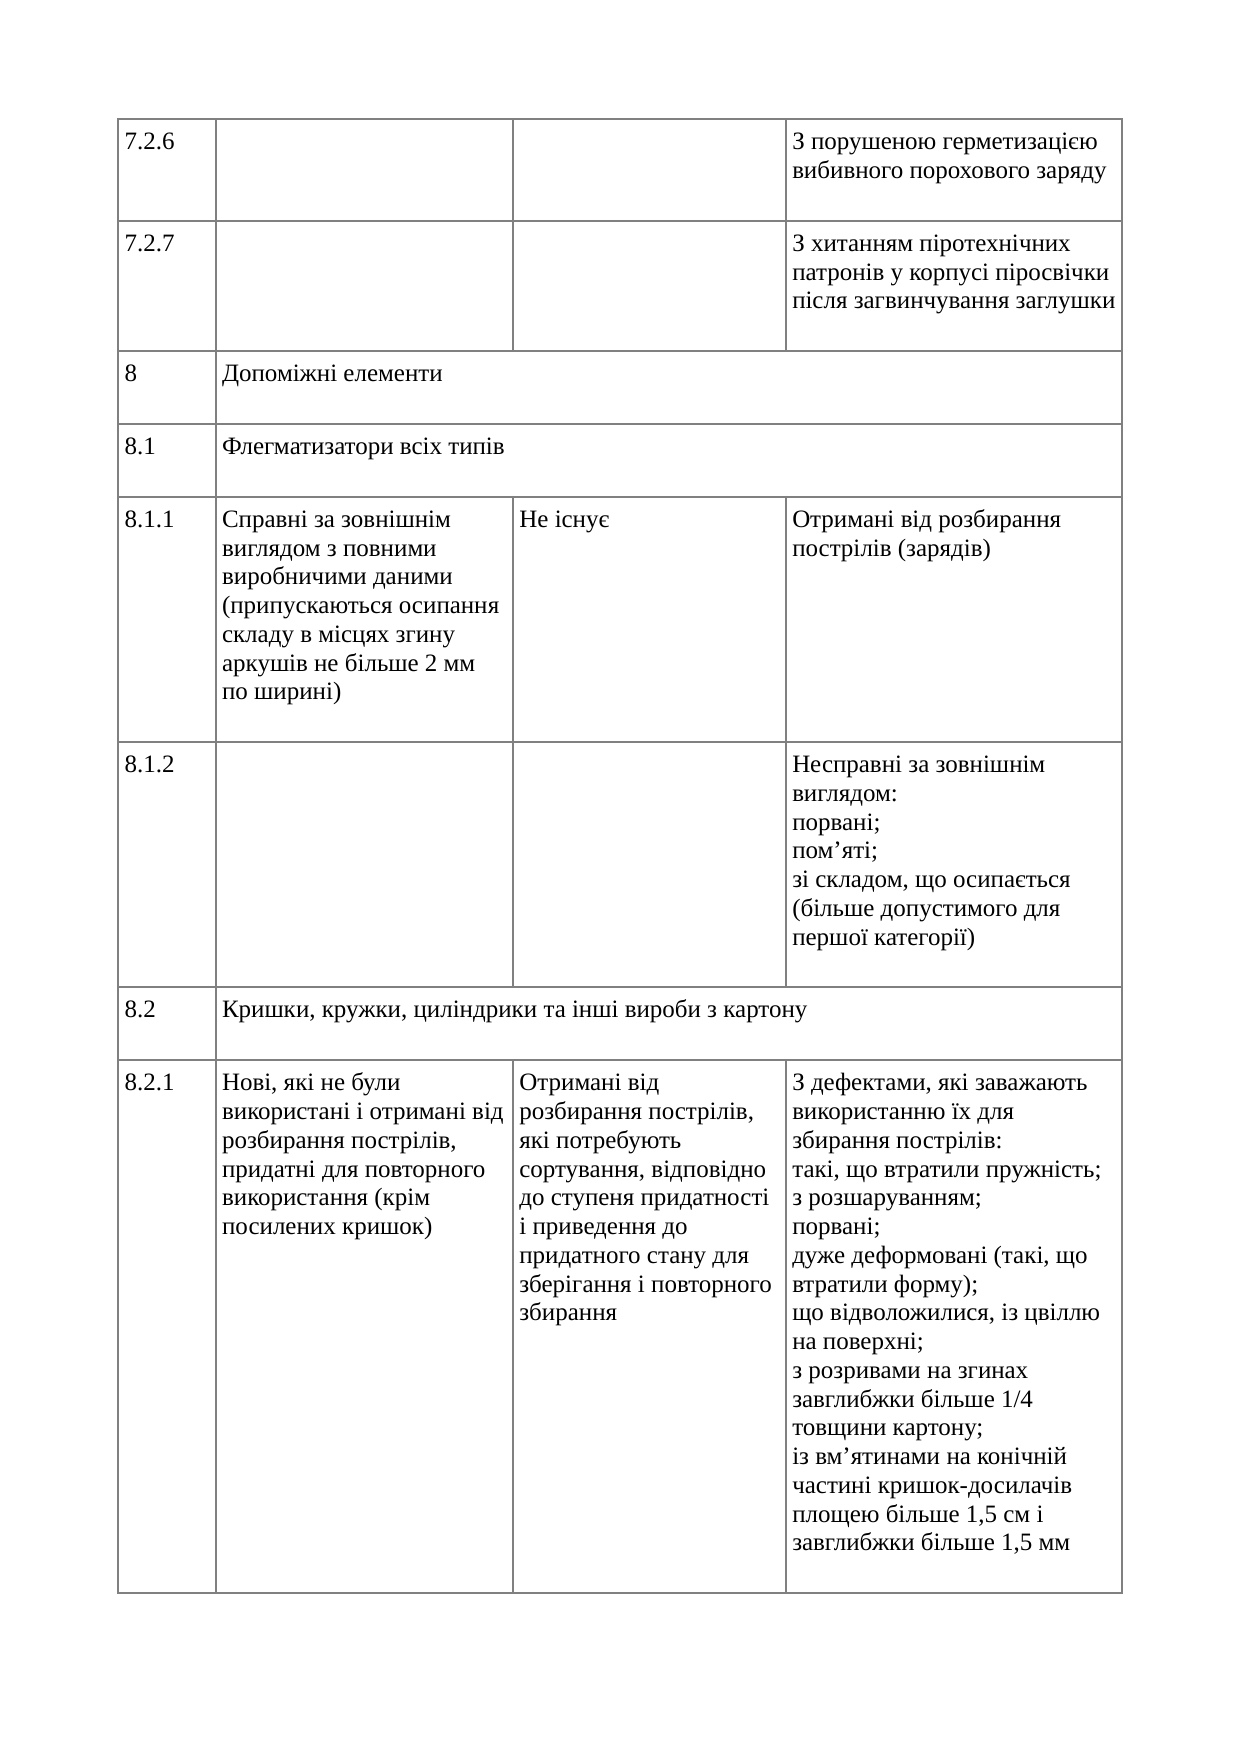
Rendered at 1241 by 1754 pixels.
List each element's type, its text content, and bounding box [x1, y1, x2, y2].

table_cell [217, 222, 512, 350]
table_cell Не існує [514, 498, 785, 741]
table_cell [514, 222, 785, 350]
table_cell Нові, які не були використані і отримані від розбирання пострілів, придатні для повторного використання (крім посилених кришок) [217, 1061, 512, 1592]
table_cell [514, 743, 785, 986]
table_cell Отримані від розбирання пострілів, які потребують сортування, відповідно до ступеня придатності і приведення до придатного стану для зберігання і повторного збирання [514, 1061, 785, 1592]
table_cell [514, 120, 785, 220]
table_cell З хитанням піротехнічних патронів у корпусі піросвічки після загвинчування заглушки [787, 222, 1121, 350]
table_cell 8.1 [119, 425, 215, 496]
table_cell Кришки, кружки, циліндрики та інші вироби з картону [217, 988, 1121, 1059]
table_cell [217, 120, 512, 220]
table_cell 8 [119, 352, 215, 423]
table_cell 8.1.1 [119, 498, 215, 741]
table_cell 7.2.6 [119, 120, 215, 220]
table_cell З дефектами, які заважають використанню їх для збирання пострілів: такі, що втратили пружність; з розшаруванням; порвані; дуже деформовані (такі, що втратили форму); що відволожилися, із цвіллю на поверхні; з розривами на згинах завглибжки більше 1/4 товщини картону; із вм’ятинами на конічній частині кришок-досилачів площею більше 1,5 см і завглибжки більше 1,5 мм [787, 1061, 1121, 1592]
table_cell Допоміжні елементи [217, 352, 1121, 423]
table_cell З порушеною герметизацією вибивного порохового заряду [787, 120, 1121, 220]
table_cell Флегматизатори всіх типів [217, 425, 1121, 496]
table_cell 8.1.2 [119, 743, 215, 986]
table_cell Справні за зовнішнім виглядом з повними виробничими даними (припускаються осипання складу в місцях згину аркушів не більше 2 мм по ширині) [217, 498, 512, 741]
table_cell [217, 743, 512, 986]
table_cell 7.2.7 [119, 222, 215, 350]
table_cell Отримані від розбирання пострілів (зарядів) [787, 498, 1121, 741]
table_cell 8.2 [119, 988, 215, 1059]
table_cell Несправні за зовнішнім виглядом: порвані; пом’яті; зі складом, що осипається (більше допустимого для першої категорії) [787, 743, 1121, 986]
table_cell 8.2.1 [119, 1061, 215, 1592]
